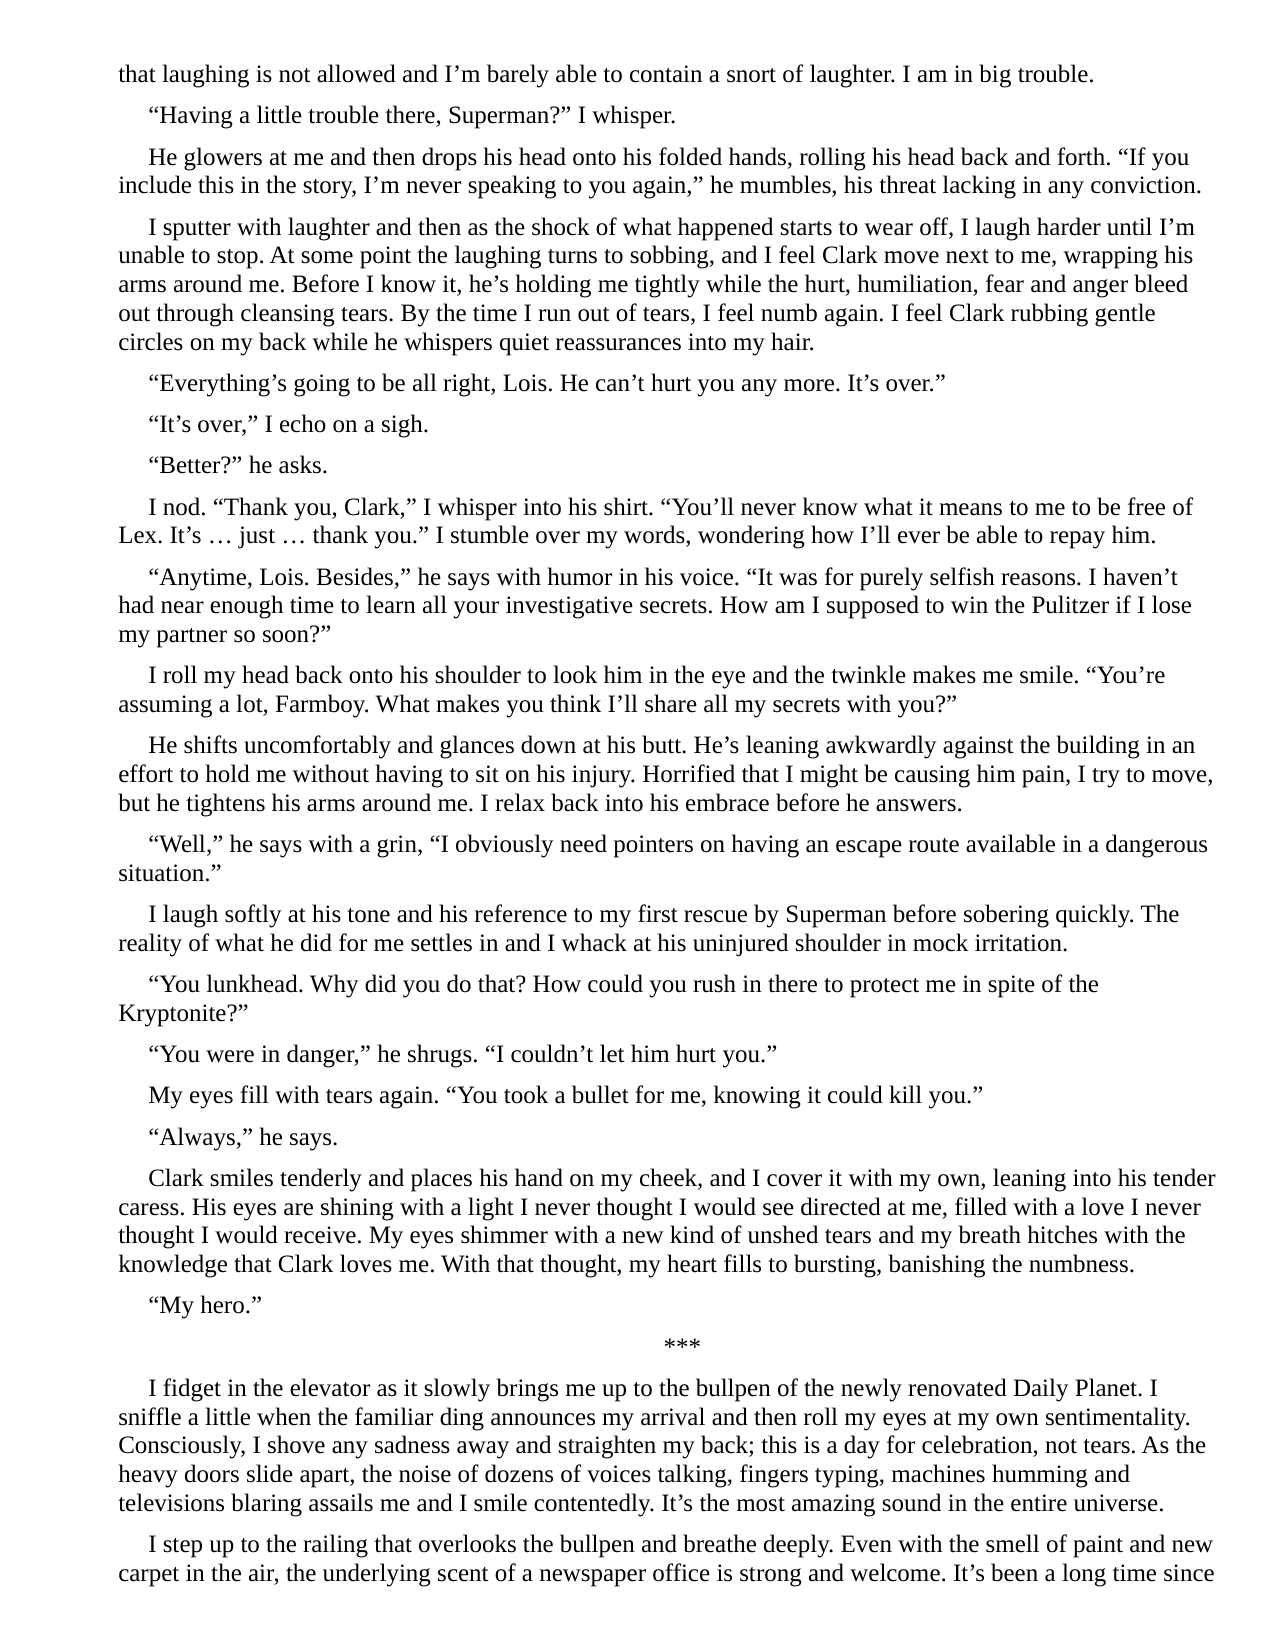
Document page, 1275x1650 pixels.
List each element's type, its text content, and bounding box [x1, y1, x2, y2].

text “Always,” he says. [118, 1122, 1216, 1150]
text “Better?” he asks. [118, 450, 1216, 479]
text *** [118, 1332, 1216, 1360]
text “You lunkhead. Why did you do that? How could you rush in there to protect me in spite of the Kryptonite?” [118, 969, 1216, 1027]
text I step up to the railing that overlooks the bullpen and breathe deeply. Even with the smell of paint and new carpet in the air, the underlying scent of a newspaper office is strong and welcome. It’s been a long time since [118, 1529, 1216, 1587]
text “Everything’s going to be all right, Lois. He can’t hurt you any more. It’s over.” [118, 368, 1216, 397]
text He shifts uncomfortably and glances down at his butt. He’s leaning awkwardly against the building in an effort to hold me without having to sit on his injury. Horrified that I might be causing him pain, I try to move, but he tightens his arms around me. I relax back into his embrace before he answers. [118, 730, 1216, 817]
text I nod. “Thank you, Clark,” I whisper into his shirt. “You’ll never know what it means to me to be free of Lex. It’s … just … thank you.” I stumble over my words, wondering how I’ll ever be able to repay him. [118, 492, 1216, 549]
text “My hero.” [118, 1290, 1216, 1319]
text I roll my head back onto his shoulder to look him in the eye and the twinkle makes me smile. “You’re assuming a lot, Farmboy. What makes you think I’ll share all my secrets with you?” [118, 660, 1216, 718]
text I sputter with laughter and then as the shock of what happened starts to wear off, I laugh harder until I’m unable to stop. At some point the laughing turns to sobbing, and I feel Clark move next to me, wrapping his arms around me. Before I know it, he’s holding me tightly while the hurt, humiliation, fear and anger bleed out through cleansing tears. By the time I run out of tears, I feel numb again. I feel Clark rubbing gentle circles on my back while he whispers quiet reassurances into my hair. [118, 212, 1216, 355]
text “You were in danger,” he shrugs. “I couldn’t let him hurt you.” [118, 1039, 1216, 1068]
text I fidget in the elevator as it slowly brings me up to the bullpen of the newly renovated Daily Planet. I sniffle a little when the familiar ding announces my arrival and then roll my eyes at my own sentimentality. Consciously, I shove any sadness away and straighten my back; this is a day for celebration, not tears. As the heavy doors slide apart, the noise of dozens of voices talking, fingers typing, machines humming and televisions blaring assails me and I smile contentedly. It’s the most amazing sound in the entire universe. [118, 1373, 1216, 1517]
text My eyes fill with tears again. “You took a bullet for me, knowing it could kill you.” [118, 1080, 1216, 1109]
text He glowers at me and then drops his head onto his folded hands, rolling his head back and forth. “If you include this in the story, I’m never speaking to you again,” he mumbles, his threat lacking in any conviction. [118, 142, 1216, 199]
text “Having a little trouble there, Superman?” I whisper. [118, 100, 1216, 129]
text “It’s over,” I echo on a sigh. [118, 409, 1216, 438]
text Clark smiles tenderly and places his hand on my cheek, and I cover it with my own, leaning into his tender caress. His eyes are shining with a light I never thought I would see directed at me, filled with a love I never thought I would receive. My eyes shimmer with a new kind of unshed tears and my breath hitches with the knowledge that Clark loves me. With that thought, my heart fills to bursting, banishing the numbness. [118, 1163, 1216, 1278]
text “Well,” he says with a grin, “I obviously need pointers on having an escape route available in a dangerous situation.” [118, 829, 1216, 887]
text I laugh softly at his tone and his reference to my first rescue by Superman before sobering quickly. The reality of what he did for me settles in and I whack at his uninjured shoulder in mock irritation. [118, 899, 1216, 957]
text that laughing is not allowed and I’m barely able to contain a snort of laughter. I am in big trouble. [118, 59, 1216, 88]
text “Anytime, Lois. Besides,” he says with humor in his voice. “It was for purely selfish reasons. I haven’t had near enough time to learn all your investigative secrets. How am I supposed to win the Pulitzer if I lose my partner so soon?” [118, 562, 1216, 648]
